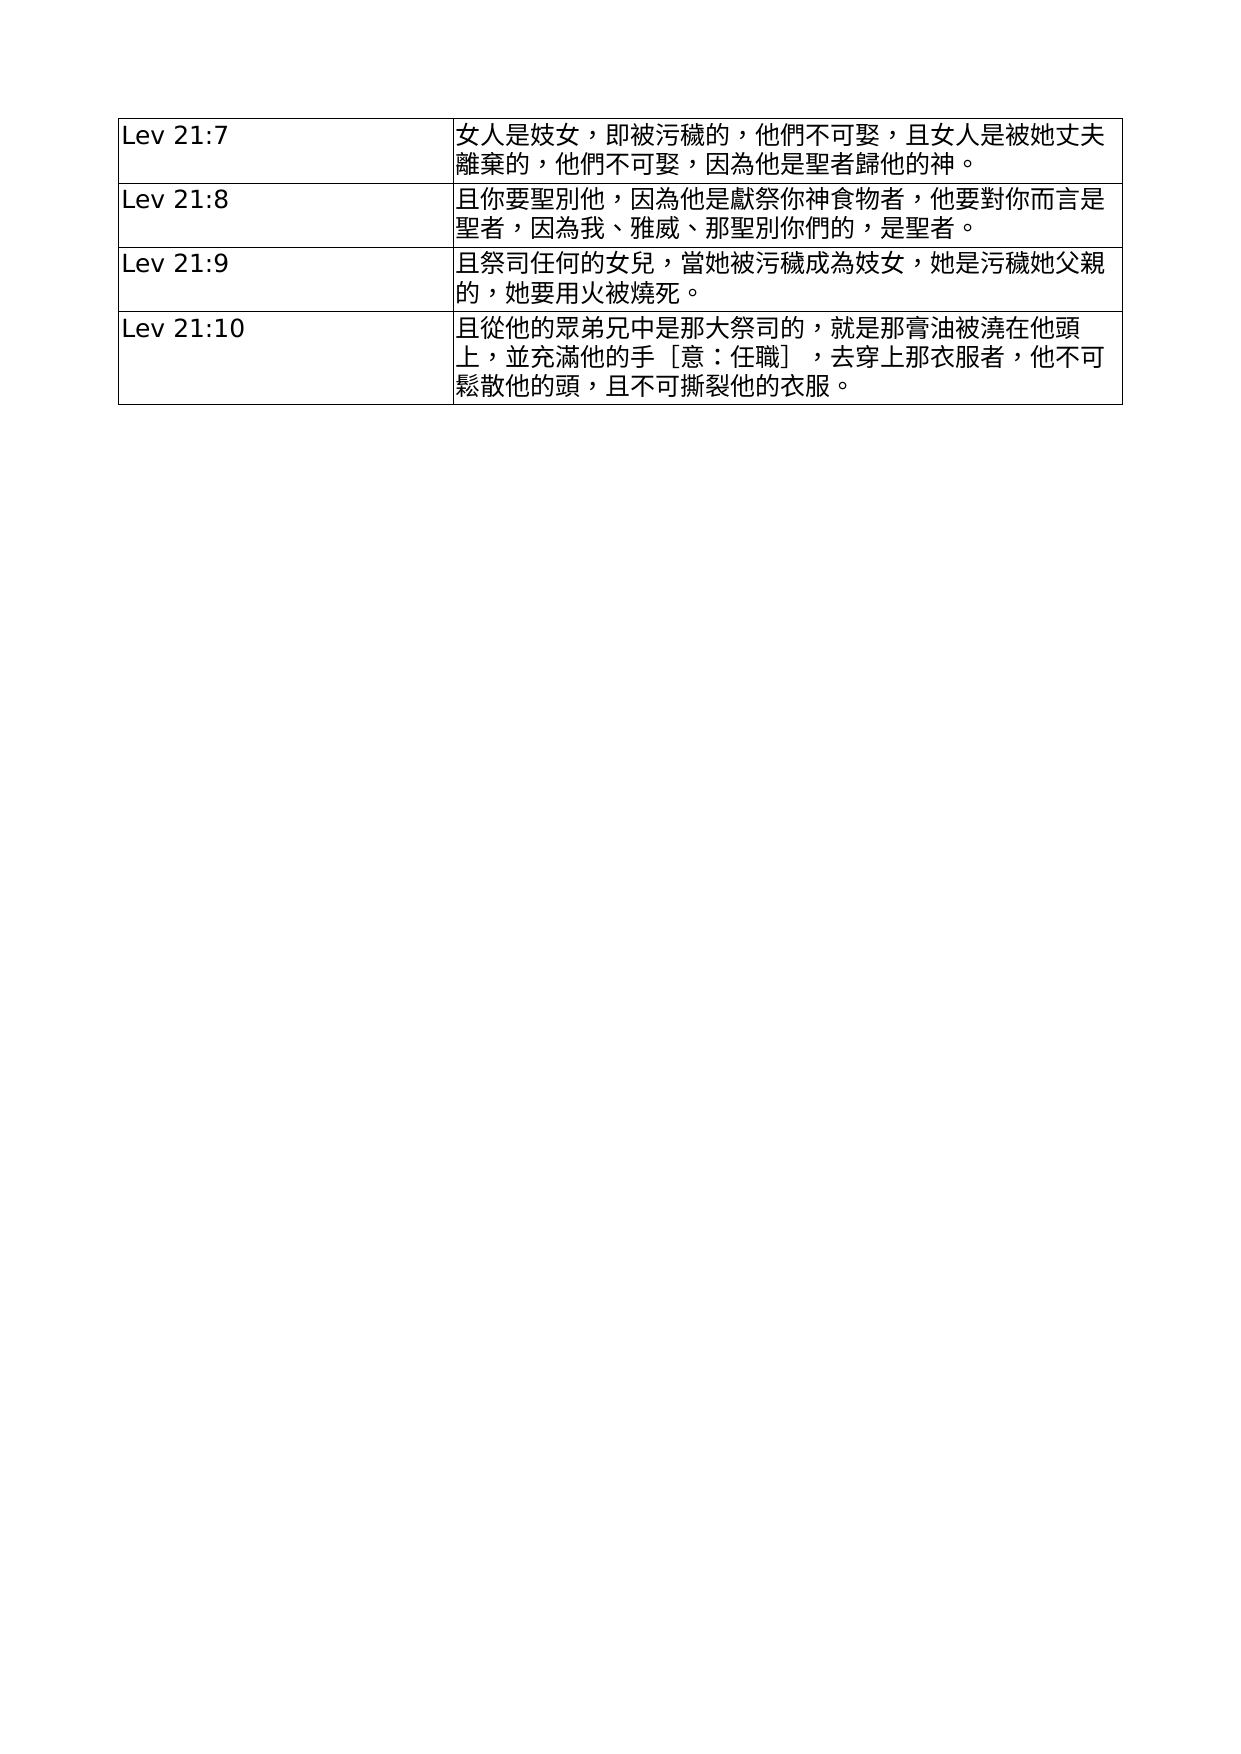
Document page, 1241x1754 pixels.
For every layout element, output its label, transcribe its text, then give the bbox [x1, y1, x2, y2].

table_cell 且你要聖別他，因為他是獻祭你神食物者，他要對你而言是聖者，因為我、雅威、那聖別你們的，是聖者。 [454, 184, 1122, 247]
table_cell 且祭司任何的女兒，當她被污穢成為妓女，她是污穢她父親的，她要用火被燒死。 [454, 248, 1122, 311]
table_cell Lev 21:10 [119, 312, 453, 404]
table_cell Lev 21:7 [119, 119, 453, 182]
table_cell Lev 21:8 [119, 184, 453, 247]
table_cell 且從他的眾弟兄中是那大祭司的，就是那膏油被澆在他頭上，並充滿他的手［意：任職］，去穿上那衣服者，他不可鬆散他的頭，且不可撕裂他的衣服。 [454, 312, 1122, 404]
table_cell 女人是妓女，即被污穢的，他們不可娶，且女人是被她丈夫離棄的，他們不可娶，因為他是聖者歸他的神。 [454, 119, 1122, 182]
table_cell Lev 21:9 [119, 248, 453, 311]
